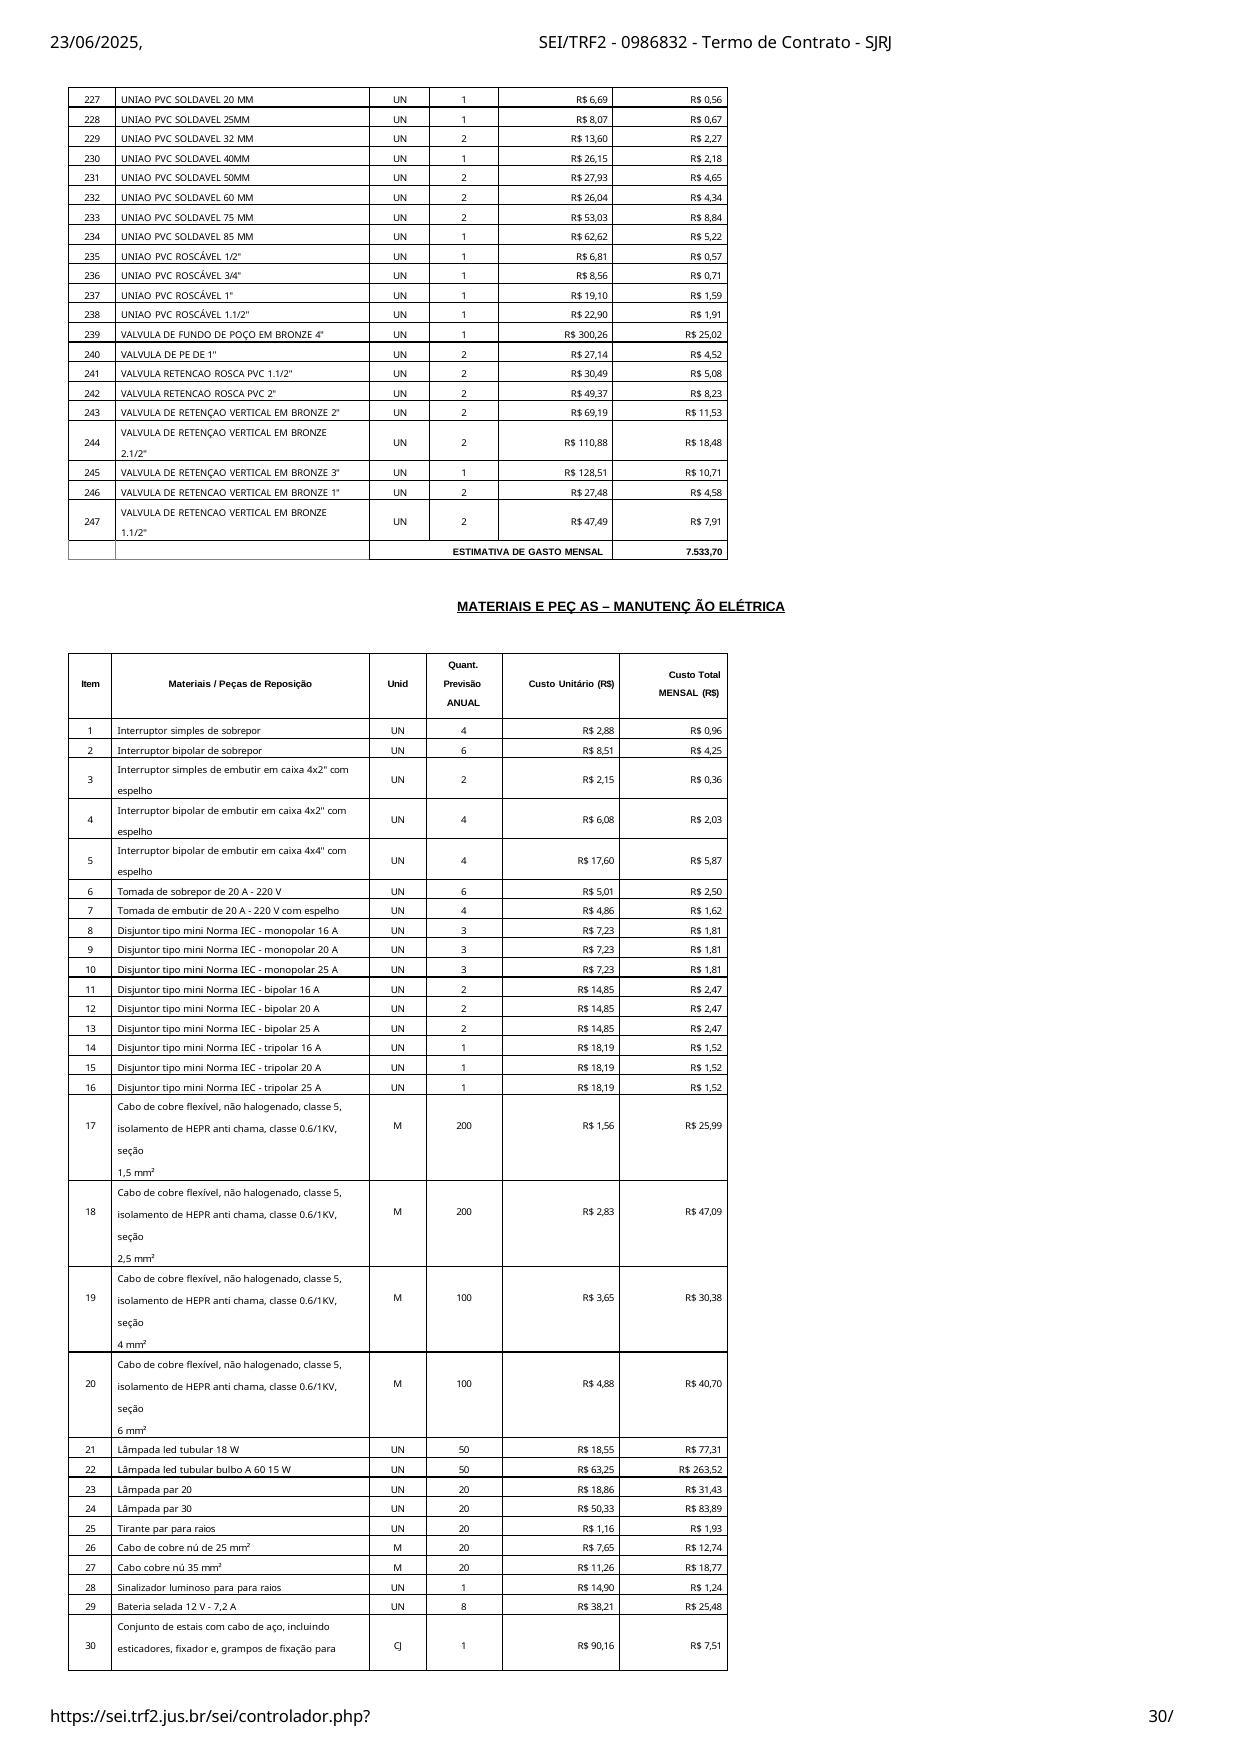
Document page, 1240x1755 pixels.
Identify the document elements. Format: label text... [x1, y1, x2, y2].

table_cell R$ 14,85 [503, 1017, 619, 1035]
table_cell UN [370, 997, 426, 1016]
table_cell 1 [69, 719, 111, 738]
table_cell R$ 18,48 [613, 421, 727, 460]
table_header R$ 6,69 [499, 88, 612, 106]
table_cell R$ 2,03 [620, 799, 727, 838]
table_cell R$ 40,70 [620, 1353, 727, 1437]
table_cell R$ 1,62 [620, 899, 727, 918]
table_cell R$ 4,52 [613, 343, 727, 361]
table_cell VALVULA RETENCAO ROSCA PVC 1.1/2" [116, 362, 369, 381]
table_cell Bateria selada 12 V - 7,2 A [112, 1595, 369, 1613]
table_cell R$ 4,86 [503, 899, 619, 918]
table_cell R$ 17,60 [503, 839, 619, 878]
table_cell VALVULA DE RETENÇAO VERTICAL EM BRONZE 3" [116, 461, 369, 480]
table_cell 8 [69, 919, 111, 937]
table_cell UN [370, 245, 429, 263]
table_cell R$ 4,58 [613, 481, 727, 499]
table_cell R$ 7,51 [620, 1615, 727, 1670]
table_cell 27 [69, 1556, 111, 1574]
table_cell R$ 10,71 [613, 461, 727, 480]
table_cell R$ 7,23 [503, 919, 619, 937]
table_cell R$ 1,93 [620, 1517, 727, 1535]
table_cell 2 [430, 421, 498, 460]
table_cell M [370, 1556, 426, 1574]
table_cell VALVULA DE RETENÇAO VERTICAL EM BRONZE 2.1/2" [116, 421, 369, 460]
table_cell UN [370, 1056, 426, 1074]
table_cell R$ 90,16 [503, 1615, 619, 1670]
table_cell R$ 18,19 [503, 1056, 619, 1074]
table_cell UN [370, 1458, 426, 1476]
table_cell R$ 18,86 [503, 1478, 619, 1496]
table_cell Interruptor simples de embutir em caixa 4x2" com espelho [112, 758, 369, 798]
table_cell UN [370, 1075, 426, 1094]
table_cell 2 [430, 166, 498, 185]
table_cell 238 [69, 303, 115, 322]
table_cell 3 [427, 958, 502, 976]
table_cell 20 [427, 1556, 502, 1574]
table_cell R$ 18,19 [503, 1036, 619, 1055]
table_cell R$ 18,77 [620, 1556, 727, 1574]
table_cell 235 [69, 245, 115, 263]
table_cell 22 [69, 1458, 111, 1476]
table_cell Disjuntor tipo mini Norma IEC - monopolar 20 A [112, 938, 369, 957]
table_cell 1 [427, 1075, 502, 1094]
table_cell 19 [69, 1267, 111, 1351]
table_cell 242 [69, 382, 115, 400]
table_cell R$ 19,10 [499, 284, 612, 302]
table_cell R$ 1,24 [620, 1575, 727, 1594]
table_cell 3 [427, 938, 502, 957]
table_cell R$ 49,37 [499, 382, 612, 400]
table_cell 231 [69, 166, 115, 185]
table_cell R$ 2,18 [613, 147, 727, 165]
table_cell 2 [430, 343, 498, 361]
table_header Custo Total MENSAL (R$) [620, 654, 727, 718]
table_cell UN [370, 1517, 426, 1535]
table_cell 230 [69, 147, 115, 165]
table_cell UN [370, 1017, 426, 1035]
table_cell UN [370, 899, 426, 918]
table_cell 200 [427, 1181, 502, 1266]
table_cell M [370, 1353, 426, 1437]
table_cell 25 [69, 1517, 111, 1535]
table_cell Tomada de embutir de 20 A - 220 V com espelho [112, 899, 369, 918]
table_cell 7 [69, 899, 111, 918]
table_cell UN [370, 1575, 426, 1594]
table_cell 6 [69, 880, 111, 898]
table_cell UN [370, 186, 429, 204]
table_cell 6 [427, 739, 502, 757]
table_cell 10 [69, 958, 111, 976]
table_header Quant. Previsão ANUAL [427, 654, 502, 718]
table_cell Disjuntor tipo mini Norma IEC - tripolar 20 A [112, 1056, 369, 1074]
table_cell 247 [69, 500, 115, 540]
table_cell R$ 1,81 [620, 958, 727, 976]
table_cell 2 [430, 481, 498, 499]
table_cell R$ 2,47 [620, 997, 727, 1016]
table_cell R$ 1,16 [503, 1517, 619, 1535]
table_cell 16 [69, 1075, 111, 1094]
table_cell R$ 38,21 [503, 1595, 619, 1613]
table_cell R$ 30,49 [499, 362, 612, 381]
table_cell R$ 25,02 [613, 323, 727, 341]
table_cell Cabo de cobre flexível, não halogenado, classe 5, isolamento de HEPR anti chama, classe 0.6/1KV, seção 1,5 mm² [112, 1095, 369, 1180]
table_cell R$ 47,49 [499, 500, 612, 540]
table_cell 1 [430, 108, 498, 126]
table_cell R$ 7,23 [503, 958, 619, 976]
table_cell M [370, 1267, 426, 1351]
table_cell Cabo de cobre flexível, não halogenado, classe 5, isolamento de HEPR anti chama, classe 0.6/1KV, seção 4 mm² [112, 1267, 369, 1351]
table_cell 50 [427, 1458, 502, 1476]
table_cell R$ 0,57 [613, 245, 727, 263]
table_cell VALVULA DE RETENCAO VERTICAL EM BRONZE 1.1/2" [116, 500, 369, 540]
table_cell UN [370, 323, 429, 341]
table_cell R$ 14,85 [503, 978, 619, 996]
table_cell UN [370, 362, 429, 381]
table_cell R$ 5,87 [620, 839, 727, 878]
table_cell 23 [69, 1478, 111, 1496]
table_cell Cabo cobre nú 35 mm² [112, 1556, 369, 1574]
table_cell R$ 22,90 [499, 303, 612, 322]
table_cell 200 [427, 1095, 502, 1180]
table_cell UN [370, 880, 426, 898]
table_cell Cabo de cobre flexível, não halogenado, classe 5, isolamento de HEPR anti chama, classe 0.6/1KV, seção 2,5 mm² [112, 1181, 369, 1266]
table_cell Lâmpada par 30 [112, 1497, 369, 1516]
table_cell 2 [430, 362, 498, 381]
table_cell R$ 3,65 [503, 1267, 619, 1351]
table_cell Disjuntor tipo mini Norma IEC - bipolar 20 A [112, 997, 369, 1016]
table_cell 4 [427, 839, 502, 878]
table_cell R$ 8,23 [613, 382, 727, 400]
table_cell R$ 300,26 [499, 323, 612, 341]
table_cell R$ 27,93 [499, 166, 612, 185]
table_cell VALVULA DE RETENCAO VERTICAL EM BRONZE 1" [116, 481, 369, 499]
table_cell R$ 8,51 [503, 739, 619, 757]
table_cell VALVULA DE RETENÇAO VERTICAL EM BRONZE 2" [116, 401, 369, 420]
table_cell R$ 128,51 [499, 461, 612, 480]
table_cell 239 [69, 323, 115, 341]
table_cell R$ 25,48 [620, 1595, 727, 1613]
table_cell Disjuntor tipo mini Norma IEC - monopolar 25 A [112, 958, 369, 976]
table_cell 30 [69, 1615, 111, 1670]
table_cell 50 [427, 1438, 502, 1457]
table_cell 245 [69, 461, 115, 480]
table_cell R$ 5,22 [613, 225, 727, 243]
table_cell 2 [427, 758, 502, 798]
table_cell R$ 1,52 [620, 1036, 727, 1055]
table_cell UN [370, 166, 429, 185]
table_cell 20 [427, 1497, 502, 1516]
table_cell 13 [69, 1017, 111, 1035]
table_cell R$ 6,81 [499, 245, 612, 263]
table_cell R$ 77,31 [620, 1438, 727, 1457]
table_cell M [370, 1181, 426, 1266]
table_cell Disjuntor tipo mini Norma IEC - tripolar 16 A [112, 1036, 369, 1055]
table_cell UN [370, 382, 429, 400]
table_cell 4 [69, 799, 111, 838]
table_cell R$ 2,27 [613, 127, 727, 146]
table_cell UN [370, 1595, 426, 1613]
table_cell 24 [69, 1497, 111, 1516]
table_cell UN [370, 719, 426, 738]
table_cell R$ 4,34 [613, 186, 727, 204]
table_cell 1 [430, 147, 498, 165]
table_cell 234 [69, 225, 115, 243]
table_cell 12 [69, 997, 111, 1016]
table_cell 240 [69, 343, 115, 361]
table_cell UN [370, 1478, 426, 1496]
table_cell R$ 2,50 [620, 880, 727, 898]
table_cell UNIAO PVC ROSCÁVEL 1/2" [116, 245, 369, 263]
table_cell UN [370, 401, 429, 420]
table_cell Disjuntor tipo mini Norma IEC - monopolar 16 A [112, 919, 369, 937]
table_cell R$ 50,33 [503, 1497, 619, 1516]
table_cell UNIAO PVC SOLDAVEL 32 MM [116, 127, 369, 146]
table_cell 2 [427, 1017, 502, 1035]
table_cell R$ 263,52 [620, 1458, 727, 1476]
table_cell R$ 2,83 [503, 1181, 619, 1266]
table_cell 4 [427, 899, 502, 918]
table_cell 6 [427, 880, 502, 898]
table_cell UN [370, 758, 426, 798]
table_cell UNIAO PVC ROSCÁVEL 3/4" [116, 264, 369, 283]
table_cell 241 [69, 362, 115, 381]
table_cell R$ 5,08 [613, 362, 727, 381]
table_header 1 [430, 88, 498, 106]
table_cell 9 [69, 938, 111, 957]
table_cell 228 [69, 108, 115, 126]
table_cell 246 [69, 481, 115, 499]
table_cell UN [370, 284, 429, 302]
table_cell Sinalizador luminoso para para raios [112, 1575, 369, 1594]
table_cell 5 [69, 839, 111, 878]
table_cell R$ 27,48 [499, 481, 612, 499]
table_cell R$ 25,99 [620, 1095, 727, 1180]
table_cell CJ [370, 1615, 426, 1670]
table_cell UN [370, 919, 426, 937]
table_cell 1 [427, 1056, 502, 1074]
table_cell Tomada de sobrepor de 20 A - 220 V [112, 880, 369, 898]
table_cell R$ 13,60 [499, 127, 612, 146]
table_cell 1 [430, 284, 498, 302]
table_cell UN [370, 938, 426, 957]
table_cell UN [370, 303, 429, 322]
table_cell UN [370, 839, 426, 878]
table_cell 237 [69, 284, 115, 302]
table_cell UNIAO PVC SOLDAVEL 50MM [116, 166, 369, 185]
table_cell M [370, 1095, 426, 1180]
table_cell 1 [430, 323, 498, 341]
table_cell R$ 18,55 [503, 1438, 619, 1457]
table_cell UN [370, 799, 426, 838]
table_cell 1 [430, 461, 498, 480]
table_cell Conjunto de estais com cabo de aço, incluindo esticadores, fixador e, grampos de fixação para [112, 1615, 369, 1670]
table_cell R$ 7,65 [503, 1536, 619, 1555]
table_cell R$ 69,19 [499, 401, 612, 420]
table_cell 18 [69, 1181, 111, 1266]
table_cell 2 [430, 205, 498, 224]
table_cell R$ 26,04 [499, 186, 612, 204]
table_cell VALVULA RETENCAO ROSCA PVC 2" [116, 382, 369, 400]
table_cell UN [370, 1497, 426, 1516]
table_header Item [69, 654, 111, 718]
table_cell R$ 53,03 [499, 205, 612, 224]
table_cell R$ 14,90 [503, 1575, 619, 1594]
table_cell 2 [69, 739, 111, 757]
table_cell 20 [69, 1353, 111, 1437]
table_header Materiais / Peças de Reposição [112, 654, 369, 718]
table_cell 2 [430, 401, 498, 420]
table_cell R$ 47,09 [620, 1181, 727, 1266]
table_cell R$ 7,23 [503, 938, 619, 957]
table_cell UN [370, 739, 426, 757]
table_cell 2 [430, 382, 498, 400]
table_cell R$ 110,88 [499, 421, 612, 460]
table_cell 2 [430, 500, 498, 540]
table_cell 20 [427, 1478, 502, 1496]
table_cell 2 [427, 997, 502, 1016]
table_cell R$ 8,56 [499, 264, 612, 283]
table_cell UNIAO PVC SOLDAVEL 60 MM [116, 186, 369, 204]
table_cell 28 [69, 1575, 111, 1594]
table_cell R$ 14,85 [503, 997, 619, 1016]
table_header 227 [69, 88, 115, 106]
table_cell 1 [430, 245, 498, 263]
table_cell Disjuntor tipo mini Norma IEC - tripolar 25 A [112, 1075, 369, 1094]
table_cell R$ 2,47 [620, 1017, 727, 1035]
table_cell 2 [430, 186, 498, 204]
table_cell Lâmpada par 20 [112, 1478, 369, 1496]
table_cell 17 [69, 1095, 111, 1180]
table_cell R$ 63,25 [503, 1458, 619, 1476]
table_cell R$ 0,36 [620, 758, 727, 798]
table_cell R$ 12,74 [620, 1536, 727, 1555]
table_cell 8 [427, 1595, 502, 1613]
table_cell 236 [69, 264, 115, 283]
table_header Custo Unitário (R$) [503, 654, 619, 718]
table_cell R$ 8,84 [613, 205, 727, 224]
table_cell 3 [69, 758, 111, 798]
table_cell UN [370, 108, 429, 126]
table_cell R$ 62,62 [499, 225, 612, 243]
table_header Unid [370, 654, 426, 718]
table_cell 1 [427, 1615, 502, 1670]
table_cell [69, 541, 115, 558]
table_cell 4 [427, 799, 502, 838]
table_cell Lâmpada led tubular 18 W [112, 1438, 369, 1457]
table_cell R$ 83,89 [620, 1497, 727, 1516]
table_cell R$ 1,56 [503, 1095, 619, 1180]
table_cell R$ 11,26 [503, 1556, 619, 1574]
table_cell R$ 7,91 [613, 500, 727, 540]
table_cell R$ 5,01 [503, 880, 619, 898]
table_cell UN [370, 461, 429, 480]
table_cell UNIAO PVC SOLDAVEL 75 MM [116, 205, 369, 224]
table_cell R$ 1,52 [620, 1056, 727, 1074]
table_cell UN [370, 500, 429, 540]
table_cell R$ 30,38 [620, 1267, 727, 1351]
table_cell 2 [427, 978, 502, 996]
table_cell 100 [427, 1267, 502, 1351]
table_cell UNIAO PVC SOLDAVEL 25MM [116, 108, 369, 126]
table_header R$ 0,56 [613, 88, 727, 106]
table_cell UN [370, 958, 426, 976]
table_cell 1 [427, 1575, 502, 1594]
table_cell 3 [427, 919, 502, 937]
table_cell UN [370, 264, 429, 283]
table_cell R$ 4,25 [620, 739, 727, 757]
table_cell UN [370, 147, 429, 165]
table_cell UN [370, 205, 429, 224]
table_cell R$ 6,08 [503, 799, 619, 838]
table_cell 244 [69, 421, 115, 460]
table_cell 20 [427, 1536, 502, 1555]
table_cell 26 [69, 1536, 111, 1555]
table_cell 1 [430, 225, 498, 243]
table_cell Interruptor simples de sobrepor [112, 719, 369, 738]
table_cell 2 [430, 127, 498, 146]
table_cell 29 [69, 1595, 111, 1613]
table_cell UN [370, 225, 429, 243]
table_cell UNIAO PVC SOLDAVEL 85 MM [116, 225, 369, 243]
table_cell R$ 4,88 [503, 1353, 619, 1437]
table_cell 229 [69, 127, 115, 146]
table_cell R$ 11,53 [613, 401, 727, 420]
table_cell UNIAO PVC ROSCÁVEL 1" [116, 284, 369, 302]
table_cell R$ 1,81 [620, 919, 727, 937]
table_cell UN [370, 1036, 426, 1055]
table_cell 233 [69, 205, 115, 224]
table_cell 4 [427, 719, 502, 738]
table_header UN [370, 88, 429, 106]
table_cell Cabo de cobre flexível, não halogenado, classe 5, isolamento de HEPR anti chama, classe 0.6/1KV, seção 6 mm² [112, 1353, 369, 1437]
table_cell Interruptor bipolar de embutir em caixa 4x4" com espelho [112, 839, 369, 878]
table_cell R$ 0,71 [613, 264, 727, 283]
table_cell R$ 2,15 [503, 758, 619, 798]
table_cell R$ 0,67 [613, 108, 727, 126]
table_cell R$ 8,07 [499, 108, 612, 126]
table_cell 100 [427, 1353, 502, 1437]
table_cell [116, 541, 369, 558]
table_cell M [370, 1536, 426, 1555]
table_cell R$ 1,59 [613, 284, 727, 302]
table_cell R$ 1,91 [613, 303, 727, 322]
table_cell 243 [69, 401, 115, 420]
table_cell Disjuntor tipo mini Norma IEC - bipolar 25 A [112, 1017, 369, 1035]
table_cell Disjuntor tipo mini Norma IEC - bipolar 16 A [112, 978, 369, 996]
table_cell UN [370, 343, 429, 361]
table_cell UN [370, 127, 429, 146]
table_cell Interruptor bipolar de embutir em caixa 4x2" com espelho [112, 799, 369, 838]
table_cell 232 [69, 186, 115, 204]
table_cell UN [370, 481, 429, 499]
table_cell UN [370, 421, 429, 460]
table_cell R$ 18,19 [503, 1075, 619, 1094]
table_cell R$ 4,65 [613, 166, 727, 185]
table_cell VALVULA DE PE DE 1" [116, 343, 369, 361]
table_cell 7.533,70 [613, 541, 727, 558]
table_cell 1 [427, 1036, 502, 1055]
table_cell R$ 26,15 [499, 147, 612, 165]
table_cell UN [370, 978, 426, 996]
table_cell R$ 2,47 [620, 978, 727, 996]
table_cell Lâmpada led tubular bulbo A 60 15 W [112, 1458, 369, 1476]
table_cell 14 [69, 1036, 111, 1055]
table_cell UNIAO PVC ROSCÁVEL 1.1/2" [116, 303, 369, 322]
table_cell R$ 2,88 [503, 719, 619, 738]
table_cell ESTIMATIVA DE GASTO MENSAL [370, 541, 612, 558]
table_cell R$ 27,14 [499, 343, 612, 361]
table_cell Cabo de cobre nú de 25 mm² [112, 1536, 369, 1555]
table_cell Interruptor bipolar de sobrepor [112, 739, 369, 757]
table_cell 21 [69, 1438, 111, 1457]
table_header UNIAO PVC SOLDAVEL 20 MM [116, 88, 369, 106]
table_cell 1 [430, 264, 498, 283]
table_cell VALVULA DE FUNDO DE POÇO EM BRONZE 4" [116, 323, 369, 341]
table_cell UN [370, 1438, 426, 1457]
table_cell Tirante par para raios [112, 1517, 369, 1535]
table_cell 1 [430, 303, 498, 322]
table_cell 20 [427, 1517, 502, 1535]
table_cell R$ 31,43 [620, 1478, 727, 1496]
table_cell 15 [69, 1056, 111, 1074]
table_cell R$ 1,52 [620, 1075, 727, 1094]
table_cell R$ 1,81 [620, 938, 727, 957]
table_cell R$ 0,96 [620, 719, 727, 738]
table_cell 11 [69, 978, 111, 996]
table_cell UNIAO PVC SOLDAVEL 40MM [116, 147, 369, 165]
text MATERIAIS E PEÇ AS – MANUTENÇ ÃO ELÉTRICA [59, 599, 1183, 614]
